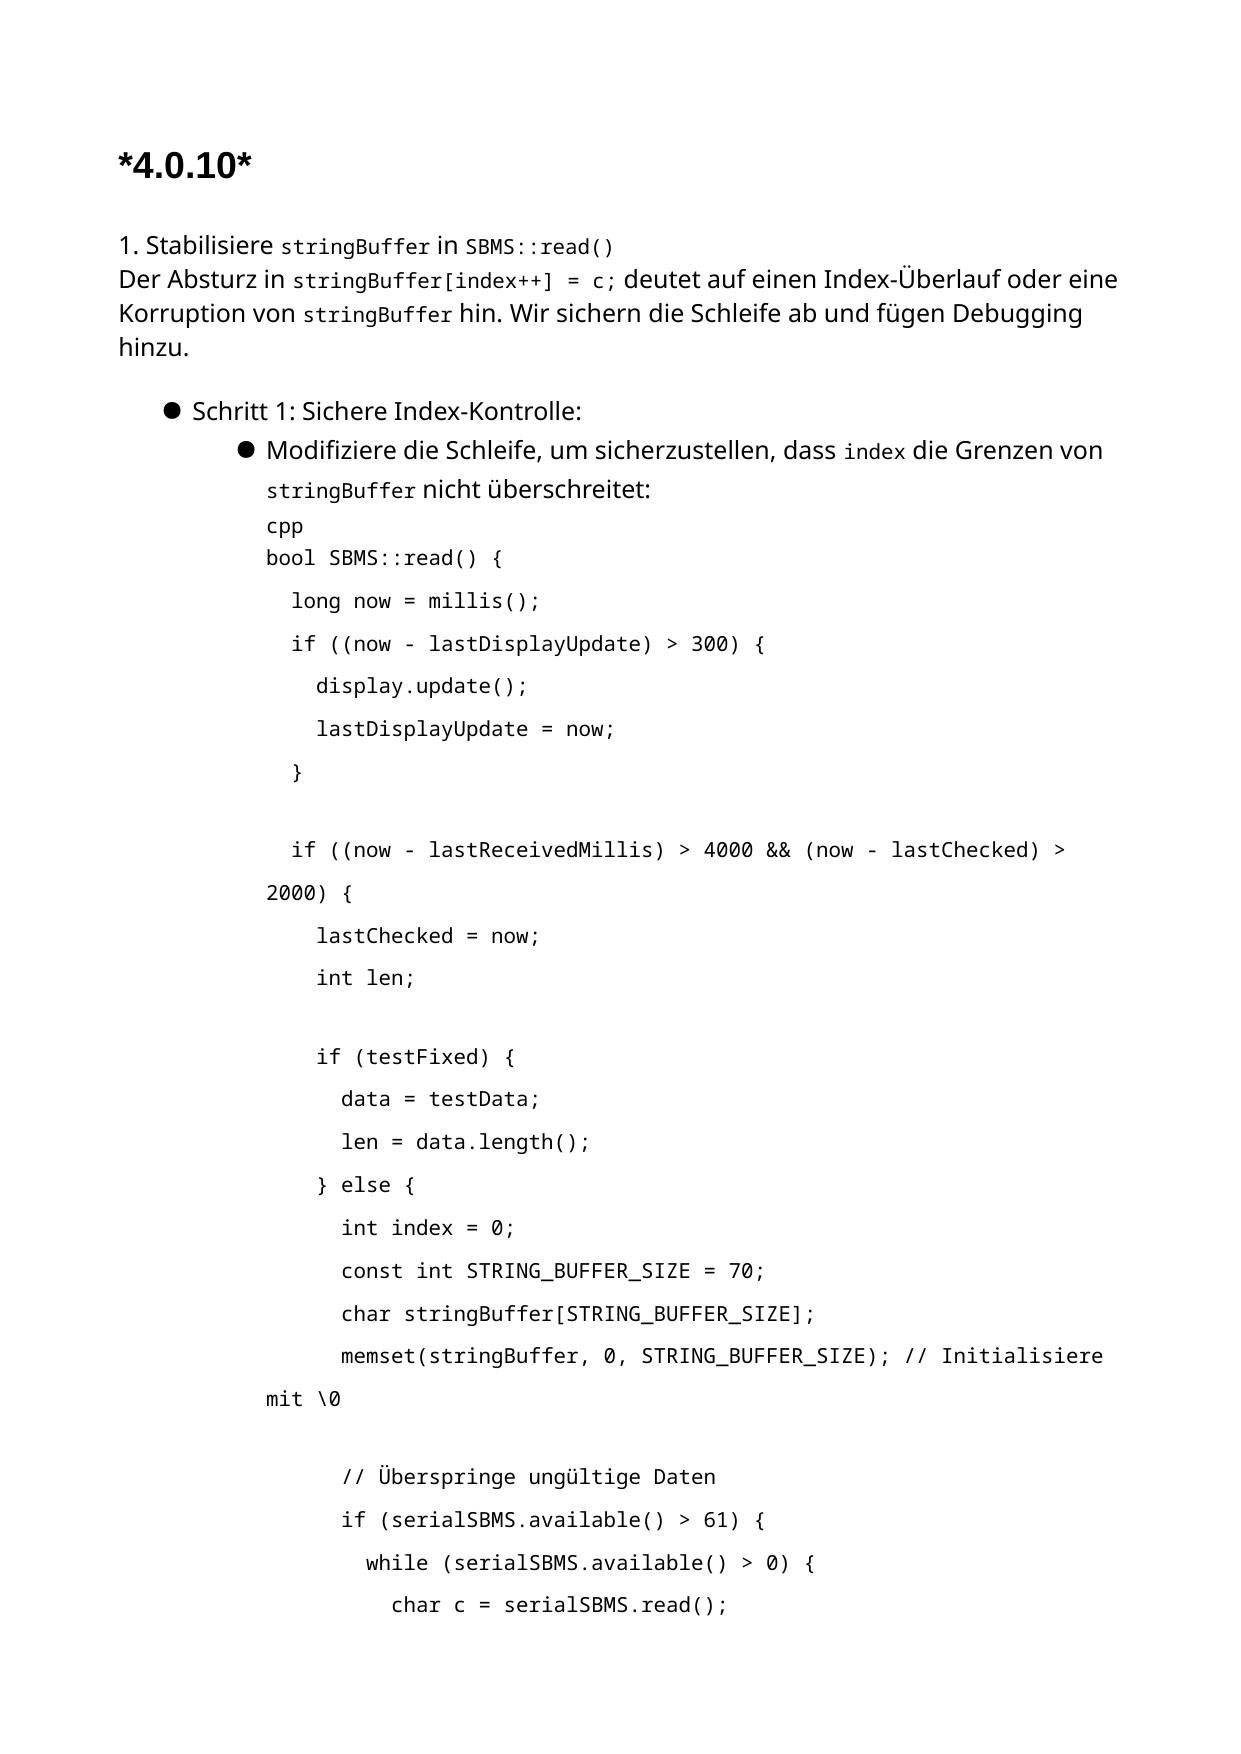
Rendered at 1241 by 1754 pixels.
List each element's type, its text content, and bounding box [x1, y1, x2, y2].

list char c = serialSBMS.read(); [236, 1591, 1122, 1619]
list if (serialSBMS.available() > 61) { [236, 1505, 1122, 1533]
list if ((now - lastReceivedMillis) > 4000 && (now - lastChecked) > 2000) { [236, 835, 1122, 907]
subtitle *4.0.10* [118, 143, 1122, 186]
list if ((now - lastDisplayUpdate) > 300) { [236, 629, 1122, 657]
list } else { [236, 1170, 1122, 1199]
text Der Absturz in stringBuffer[index++] = c; deutet auf einen Index-Überlauf oder eine Korruption von stringBuffer hin. Wir sichern die Schleife ab und fügen Debugging hinzu. [118, 262, 1122, 364]
list while (serialSBMS.available() > 0) { [236, 1548, 1122, 1576]
list Schritt 1: Sichere Index-Kontrolle: [162, 393, 1122, 427]
list if (testFixed) { [236, 1042, 1122, 1070]
list bool SBMS::read() { [236, 543, 1122, 572]
list len = data.length(); [236, 1127, 1122, 1156]
list char stringBuffer[STRING_BUFFER_SIZE]; [236, 1299, 1122, 1327]
list const int STRING_BUFFER_SIZE = 70; [236, 1256, 1122, 1284]
list display.update(); [236, 672, 1122, 700]
list data = testData; [236, 1084, 1122, 1113]
text 1. Stabilisiere stringBuffer in SBMS::read() [118, 227, 1122, 262]
list } [236, 757, 1122, 786]
list int len; [236, 963, 1122, 992]
list long now = millis(); [236, 586, 1122, 614]
list lastChecked = now; [236, 921, 1122, 949]
list cpp [236, 511, 1122, 539]
list int index = 0; [236, 1213, 1122, 1242]
list lastDisplayUpdate = now; [236, 714, 1122, 743]
list // Überspringe ungültige Daten [236, 1462, 1122, 1491]
list Modifiziere die Schleife, um sicherzustellen, dass index die Grenzen von stringBuffer nicht überschreitet: [236, 432, 1122, 506]
list memset(stringBuffer, 0, STRING_BUFFER_SIZE); // Initialisiere mit \0 [236, 1341, 1122, 1413]
